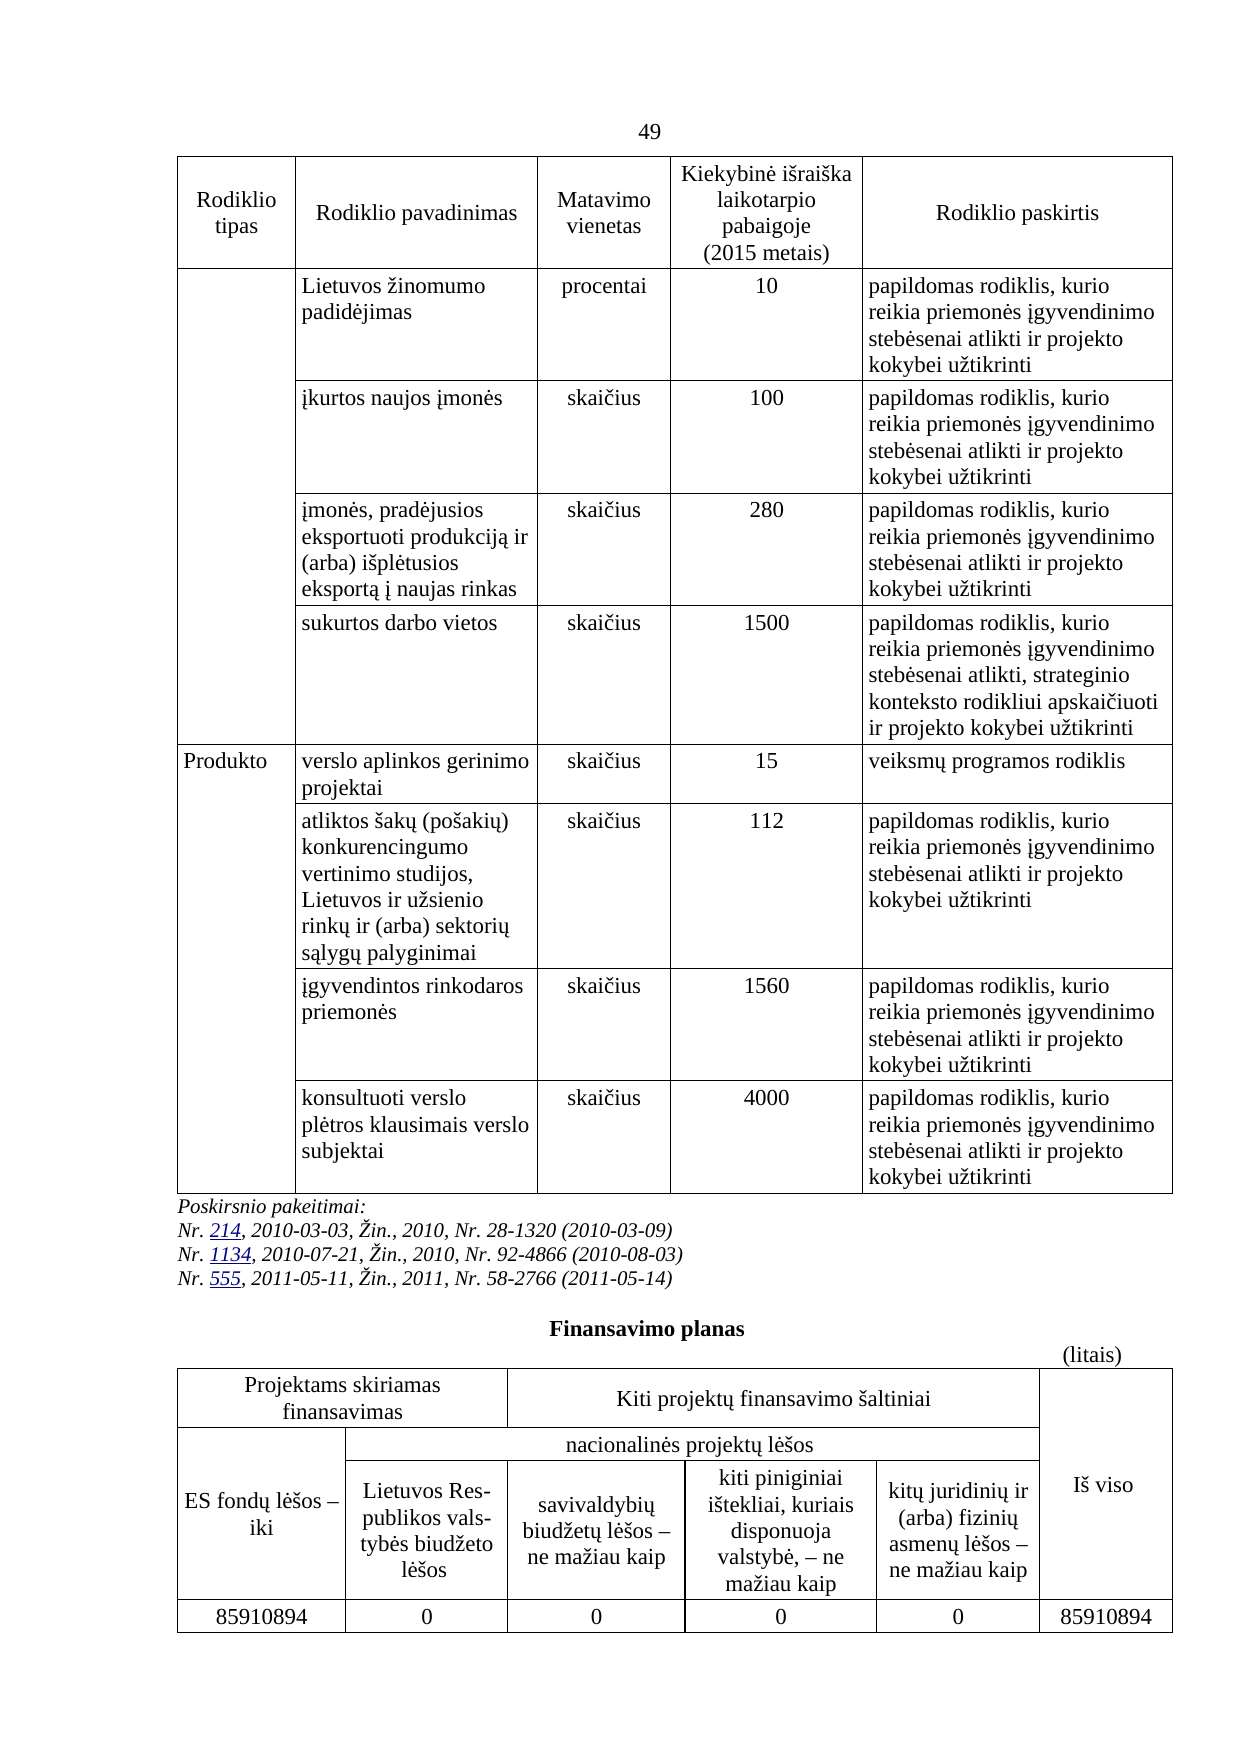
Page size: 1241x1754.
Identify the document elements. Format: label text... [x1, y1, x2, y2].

table_cell Lietuvos žinomumo padidėjimas [296, 269, 537, 380]
table_cell papildomas rodiklis, kurio reikia priemonės įgyvendinimo stebėsenai atlikti ir projekto kokybei užtikrinti [863, 494, 1172, 605]
table_cell 0 [508, 1600, 684, 1632]
table_cell konsultuoti verslo plėtros klausimais verslo subjektai [296, 1081, 537, 1193]
text Nr. 214, 2010-03-03, Žin., 2010, Nr. 28-1320 (2010-03-09) [177, 1218, 1122, 1242]
table_cell [178, 380, 295, 492]
table_header Rodiklio paskirtis [863, 157, 1172, 268]
table_cell nacionalinės projektų lėšos [346, 1428, 1039, 1460]
text Finansavimo planas [177, 1315, 1122, 1341]
table_header Projektams skiriamas finansavimas [178, 1369, 507, 1427]
table_cell savivaldybių biudžetų lėšos – ne mažiau kaip [508, 1461, 684, 1599]
table_cell 85910894 [178, 1600, 345, 1632]
table_cell ES fondų lėšos – iki [178, 1428, 345, 1599]
table_cell verslo aplinkos gerinimo projektai [296, 745, 537, 803]
table_cell 0 [346, 1600, 507, 1632]
text (litais) [259, 1341, 1122, 1368]
table_cell 4000 [671, 1081, 862, 1193]
table_cell įgyvendintos rinkodaros priemonės [296, 969, 537, 1080]
table_cell Produkto [178, 745, 295, 1193]
text Nr. 1134, 2010-07-21, Žin., 2010, Nr. 92-4866 (2010-08-03) [177, 1242, 1122, 1266]
text Poskirsnio pakeitimai: [177, 1194, 1122, 1218]
table_cell skaičius [538, 804, 670, 968]
table_header Rodiklio tipas [178, 157, 295, 268]
table_cell kitų juridinių ir (arba) fizinių asmenų lėšos – ne mažiau kaip [877, 1461, 1039, 1599]
table_cell papildomas rodiklis, kurio reikia priemonės įgyvendinimo stebėsenai atlikti ir projekto kokybei užtikrinti [863, 804, 1172, 968]
table_cell skaičius [538, 745, 670, 803]
table_cell papildomas rodiklis, kurio reikia priemonės įgyvendinimo stebėsenai atlikti ir projekto kokybei užtikrinti [863, 381, 1172, 492]
table_cell kiti piniginiai ištekliai, kuriais disponuoja valstybė, – ne mažiau kaip [686, 1461, 876, 1599]
table_header Kiekybinė išraiška laikotarpio pabaigoje (2015 metais) [671, 157, 862, 268]
table_cell papildomas rodiklis, kurio reikia priemonės įgyvendinimo stebėsenai atlikti ir projekto kokybei užtikrinti [863, 1081, 1172, 1193]
table_cell atliktos šakų (pošakių) konkurencingumo vertinimo studijos, Lietuvos ir užsienio rinkų ir (arba) sektorių sąlygų palyginimai [296, 804, 537, 968]
table_cell 112 [671, 804, 862, 968]
table_cell Lietuvos Res­publikos vals­tybės biudžeto lėšos [346, 1461, 507, 1599]
table_cell 0 [686, 1600, 876, 1632]
table_cell [178, 269, 295, 380]
table_cell sukurtos darbo vietos [296, 606, 537, 743]
table_cell [178, 493, 295, 605]
table_cell 15 [671, 745, 862, 803]
table_cell skaičius [538, 494, 670, 605]
table_cell veiksmų programos rodiklis [863, 745, 1172, 803]
table_header Kiti projektų finansavimo šaltiniai [508, 1369, 1039, 1427]
table_cell skaičius [538, 606, 670, 743]
table_header Rodiklio pavadinimas [296, 157, 537, 268]
table_cell 280 [671, 494, 862, 605]
table_cell procentai [538, 269, 670, 380]
table_cell įkurtos naujos įmonės [296, 381, 537, 492]
table_cell 0 [877, 1600, 1039, 1632]
table_cell [178, 605, 295, 743]
table_cell 1500 [671, 606, 862, 743]
table_cell 100 [671, 381, 862, 492]
table_cell 85910894 [1040, 1600, 1172, 1632]
table_cell įmonės, pradėjusios eksportuoti produkciją ir (arba) išplėtusios eksportą į naujas rinkas [296, 494, 537, 605]
table_cell 10 [671, 269, 862, 380]
table_cell papildomas rodiklis, kurio reikia priemonės įgyvendinimo stebėsenai atlikti ir projekto kokybei užtikrinti [863, 269, 1172, 380]
table_cell 1560 [671, 969, 862, 1080]
table_cell papildomas rodiklis, kurio reikia priemonės įgyvendinimo stebėsenai atlikti ir projekto kokybei užtikrinti [863, 969, 1172, 1080]
table_cell papildomas rodiklis, kurio reikia priemonės įgyvendinimo stebėsenai atlikti, strateginio konteksto rodikliui apskaičiuoti ir projekto kokybei užtikrinti [863, 606, 1172, 743]
text Nr. 555, 2011-05-11, Žin., 2011, Nr. 58-2766 (2011-05-14) [177, 1266, 1122, 1290]
table_header Iš viso [1040, 1369, 1172, 1599]
table_header Matavimo vienetas [538, 157, 670, 268]
table_cell skaičius [538, 381, 670, 492]
table_cell skaičius [538, 1081, 670, 1193]
table_cell skaičius [538, 969, 670, 1080]
